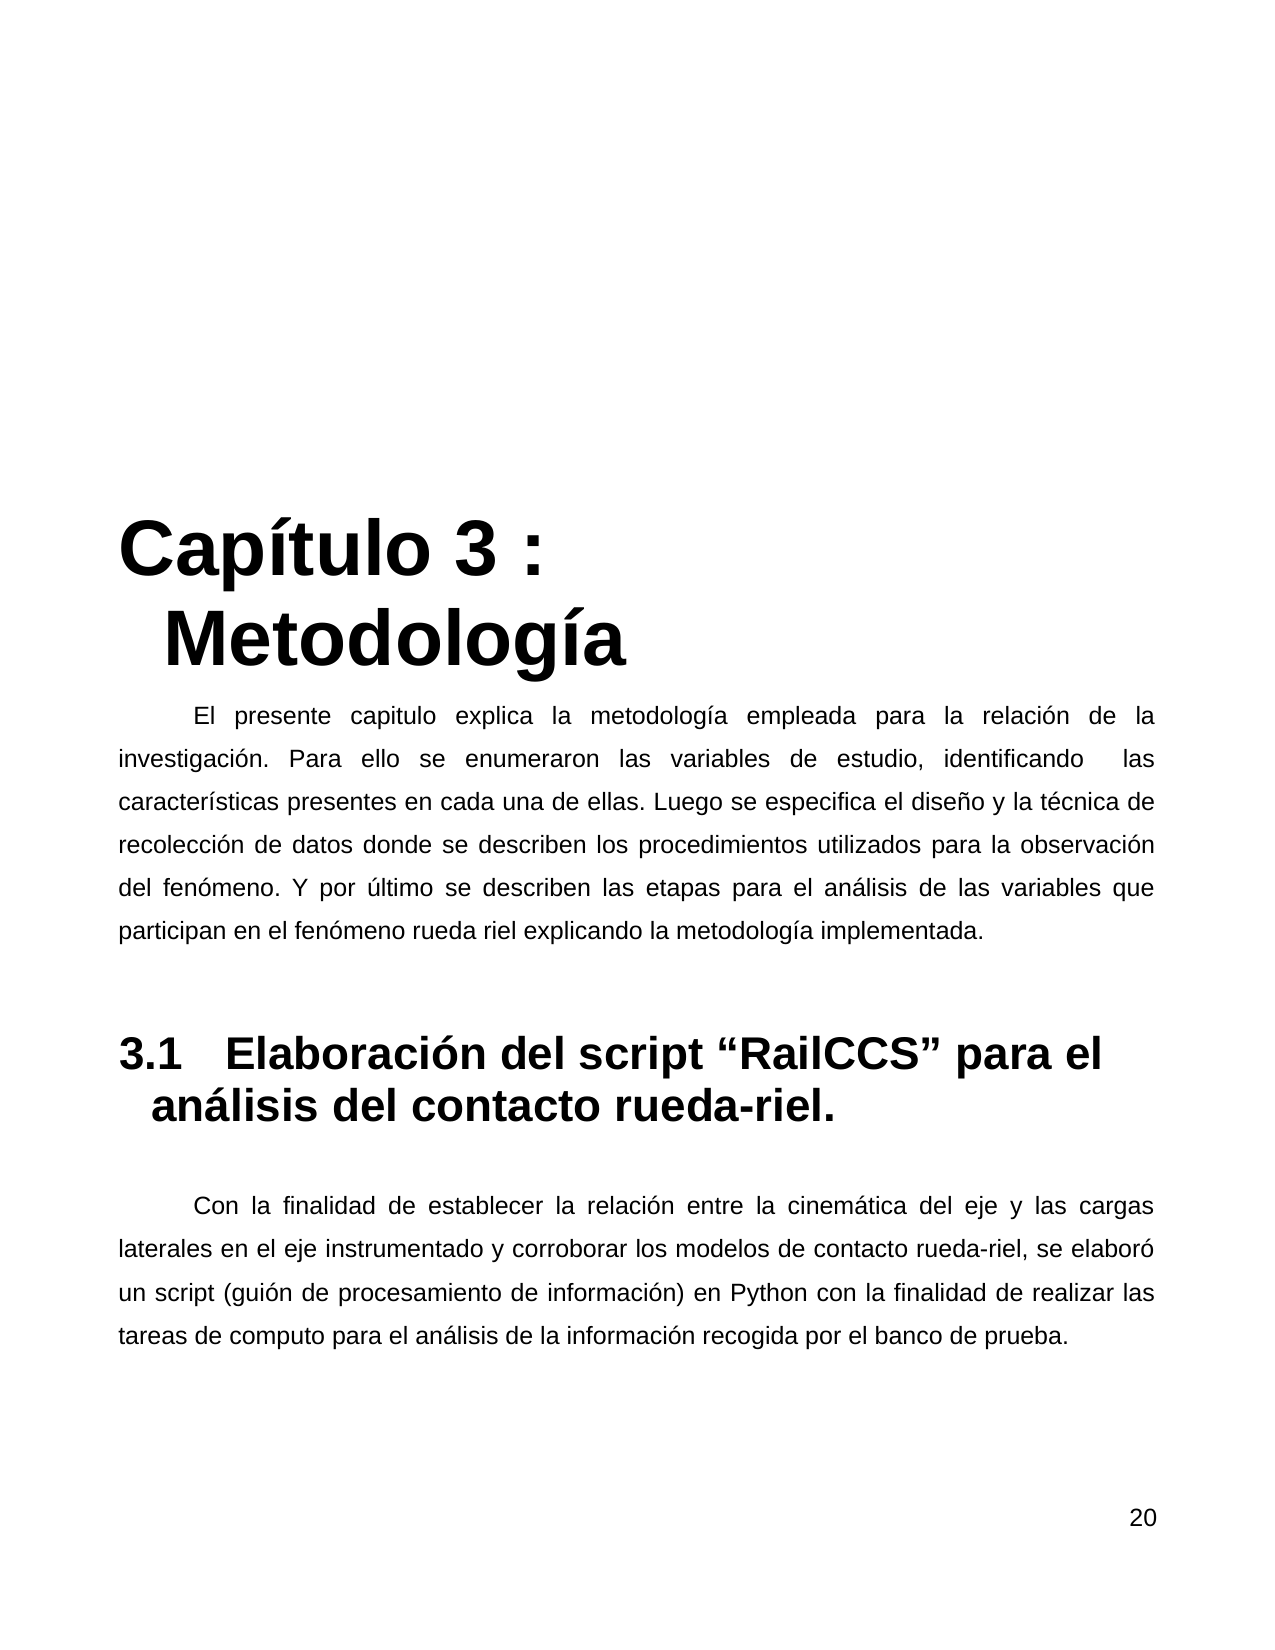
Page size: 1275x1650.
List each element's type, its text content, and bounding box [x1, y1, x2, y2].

subtitle Elaboración del script “RailCCS” para el análisis del contacto rueda-riel. [106, 1026, 1157, 1132]
text El presente capitulo explica la metodología empleada para la relación de la investigación. Para ello se enumeraron las variables de estudio, identificando las características presentes en cada una de ellas. Luego se especifica el diseño y la técnica de recolección de datos donde se describen los procedimientos utilizados para la observación del fenómeno. Y por último se describen las etapas para el análisis de las variables que participan en el fenómeno rueda riel explicando la metodología implementada. [118, 701, 1157, 945]
subtitle Metodología [118, 501, 1157, 682]
text Con la finalidad de establecer la relación entre la cinemática del eje y las cargas laterales en el eje instrumentado y corroborar los modelos de contacto rueda-riel, se elaboró un script (guión de procesamiento de información) en Python con la finalidad de realizar las tareas de computo para el análisis de la información recogida por el banco de prueba. [118, 1191, 1157, 1349]
